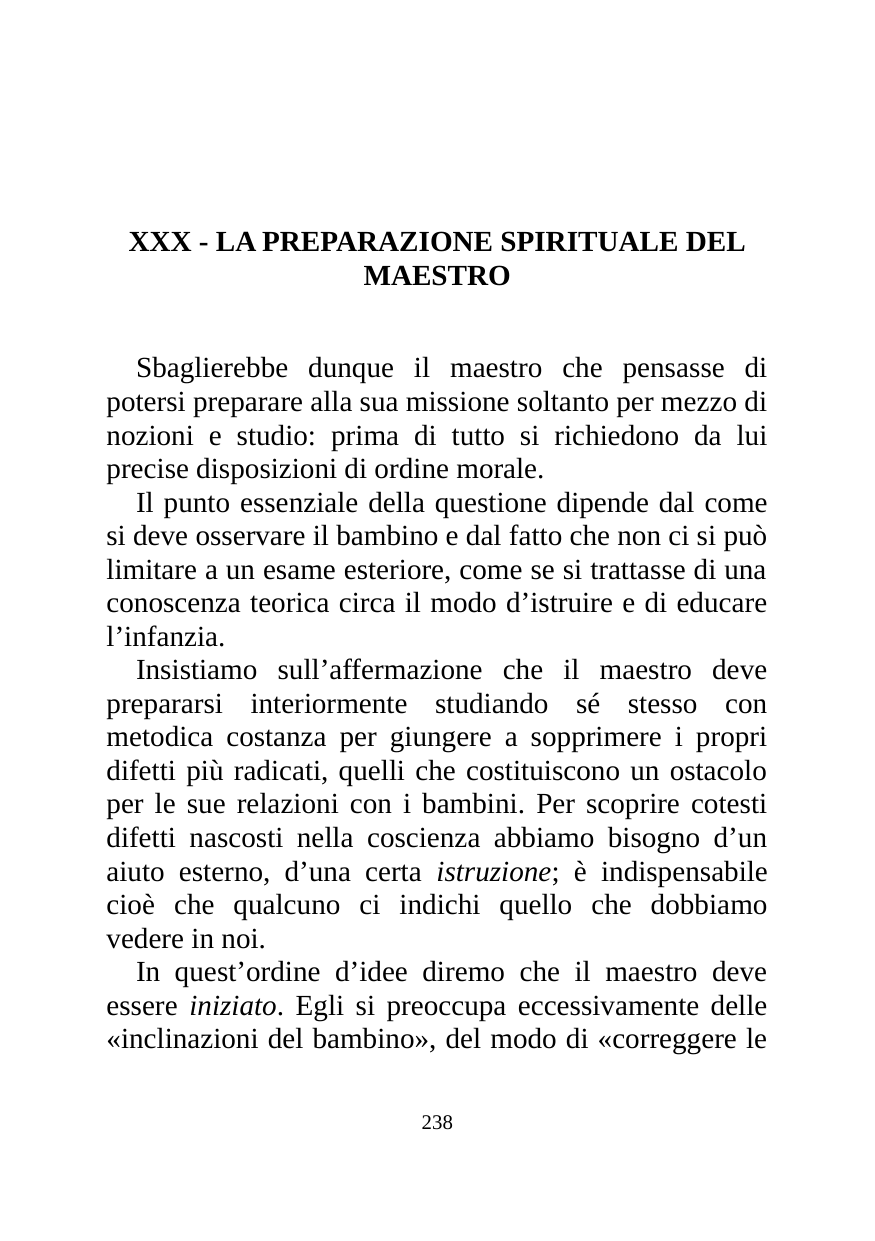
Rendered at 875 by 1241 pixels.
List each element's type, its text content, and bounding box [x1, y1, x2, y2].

text Insistiamo sull’affermazione che il maestro deve prepararsi interiormente studiando sé stesso con metodica costanza per giungere a sopprimere i propri difetti più radicati, quelli che costituiscono un ostacolo per le sue relazioni con i bambini. Per scoprire cotesti difetti nascosti nella coscienza abbiamo bisogno d’un aiuto esterno, d’una certa istruzione; è indispensabile cioè che qualcuno ci indichi quello che dobbiamo vedere in noi. [106, 652, 768, 954]
text Il punto essenziale della questione dipende dal come si deve osservare il bambino e dal fatto che non ci si può limitare a un esame esteriore, come se si trattasse di una conoscenza teorica circa il modo d’istruire e di educare l’infanzia. [106, 485, 768, 652]
text In quest’ordine d’idee diremo che il maestro deve essere iniziato. Egli si preoccupa eccessivamente delle «inclinazioni del bambino», del modo di «correggere le [106, 954, 768, 1055]
text Sbaglierebbe dunque il maestro che pensasse di potersi preparare alla sua missione soltanto per mezzo di nozioni e studio: prima di tutto si richiedono da lui precise disposizioni di ordine morale. [106, 351, 768, 485]
subtitle XXX - LA PREPARAZIONE SPIRITUALE DEL MAESTRO [106, 224, 768, 291]
